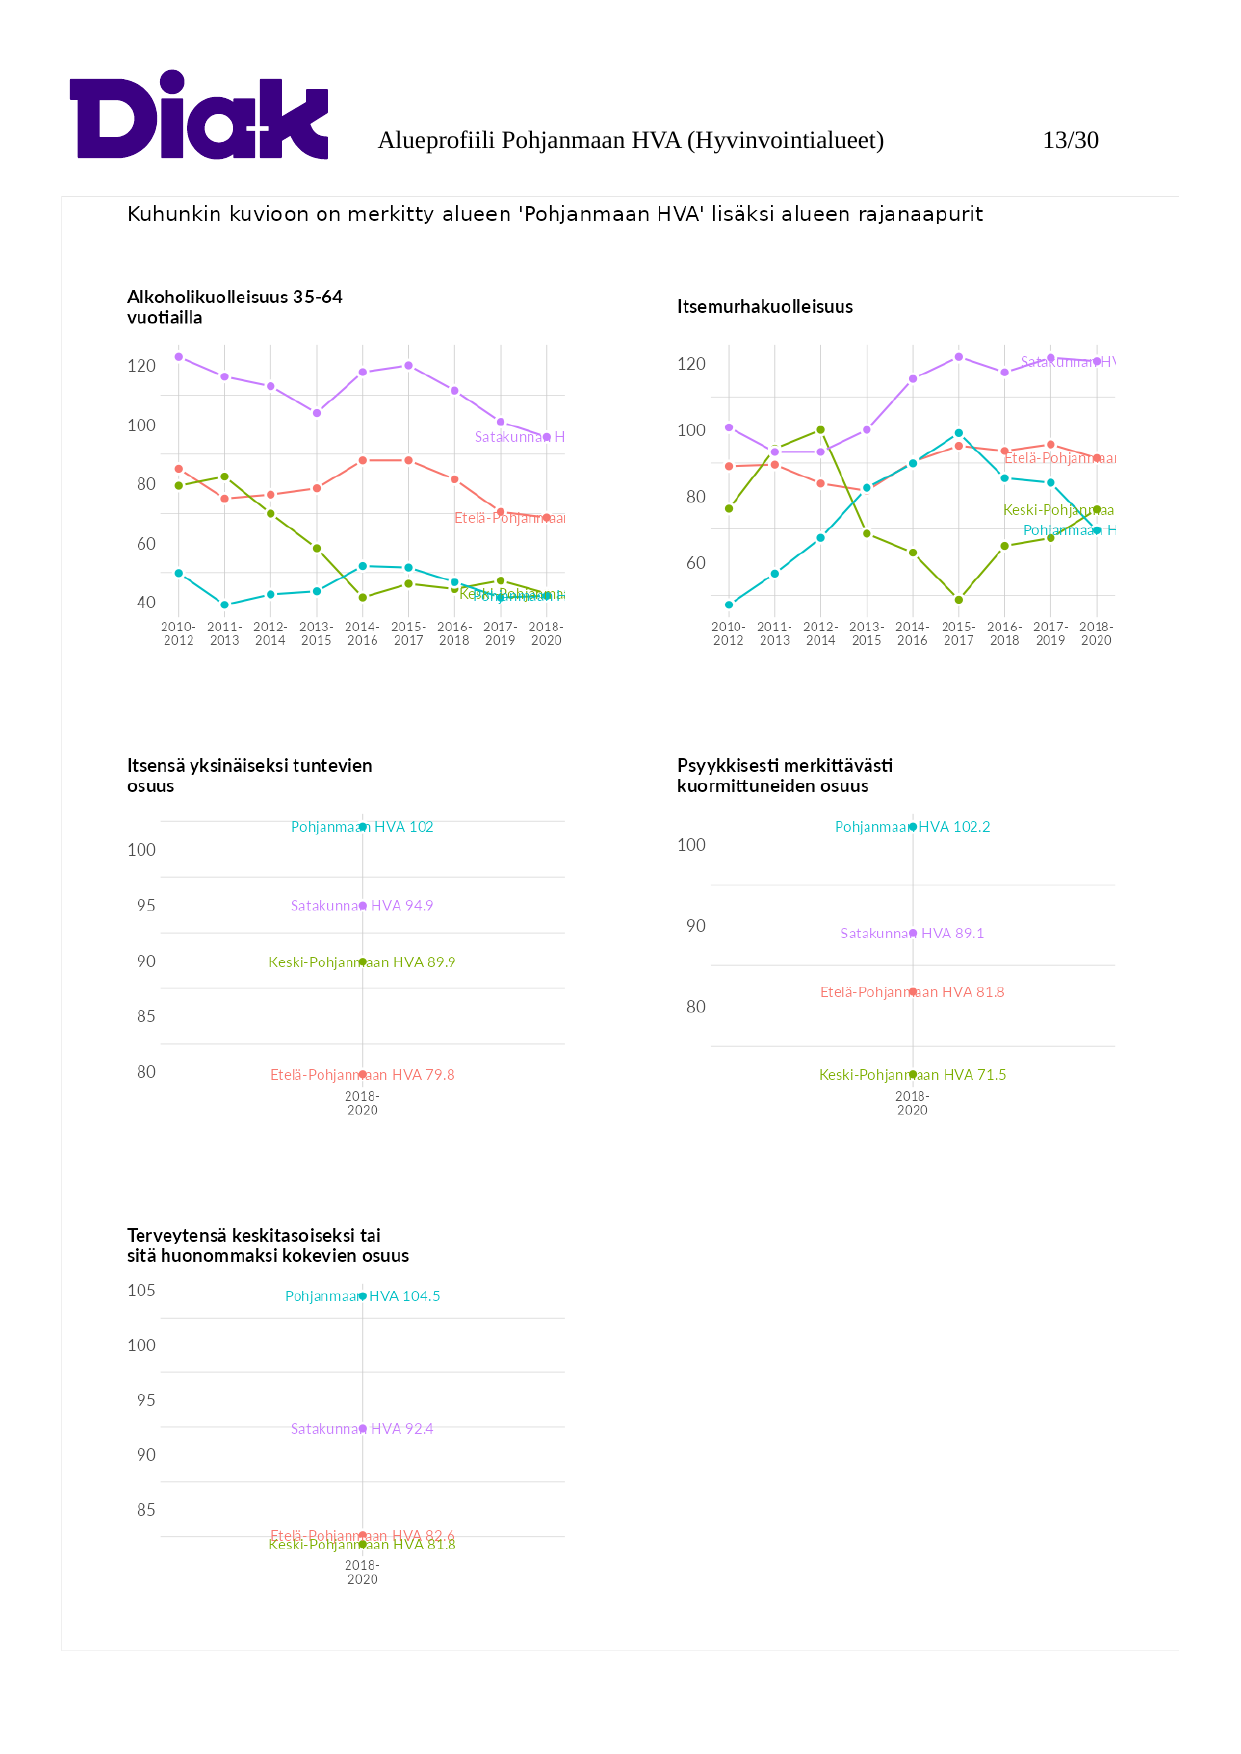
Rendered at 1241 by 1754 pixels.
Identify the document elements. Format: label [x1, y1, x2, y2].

picture [61, 196, 1179, 1651]
